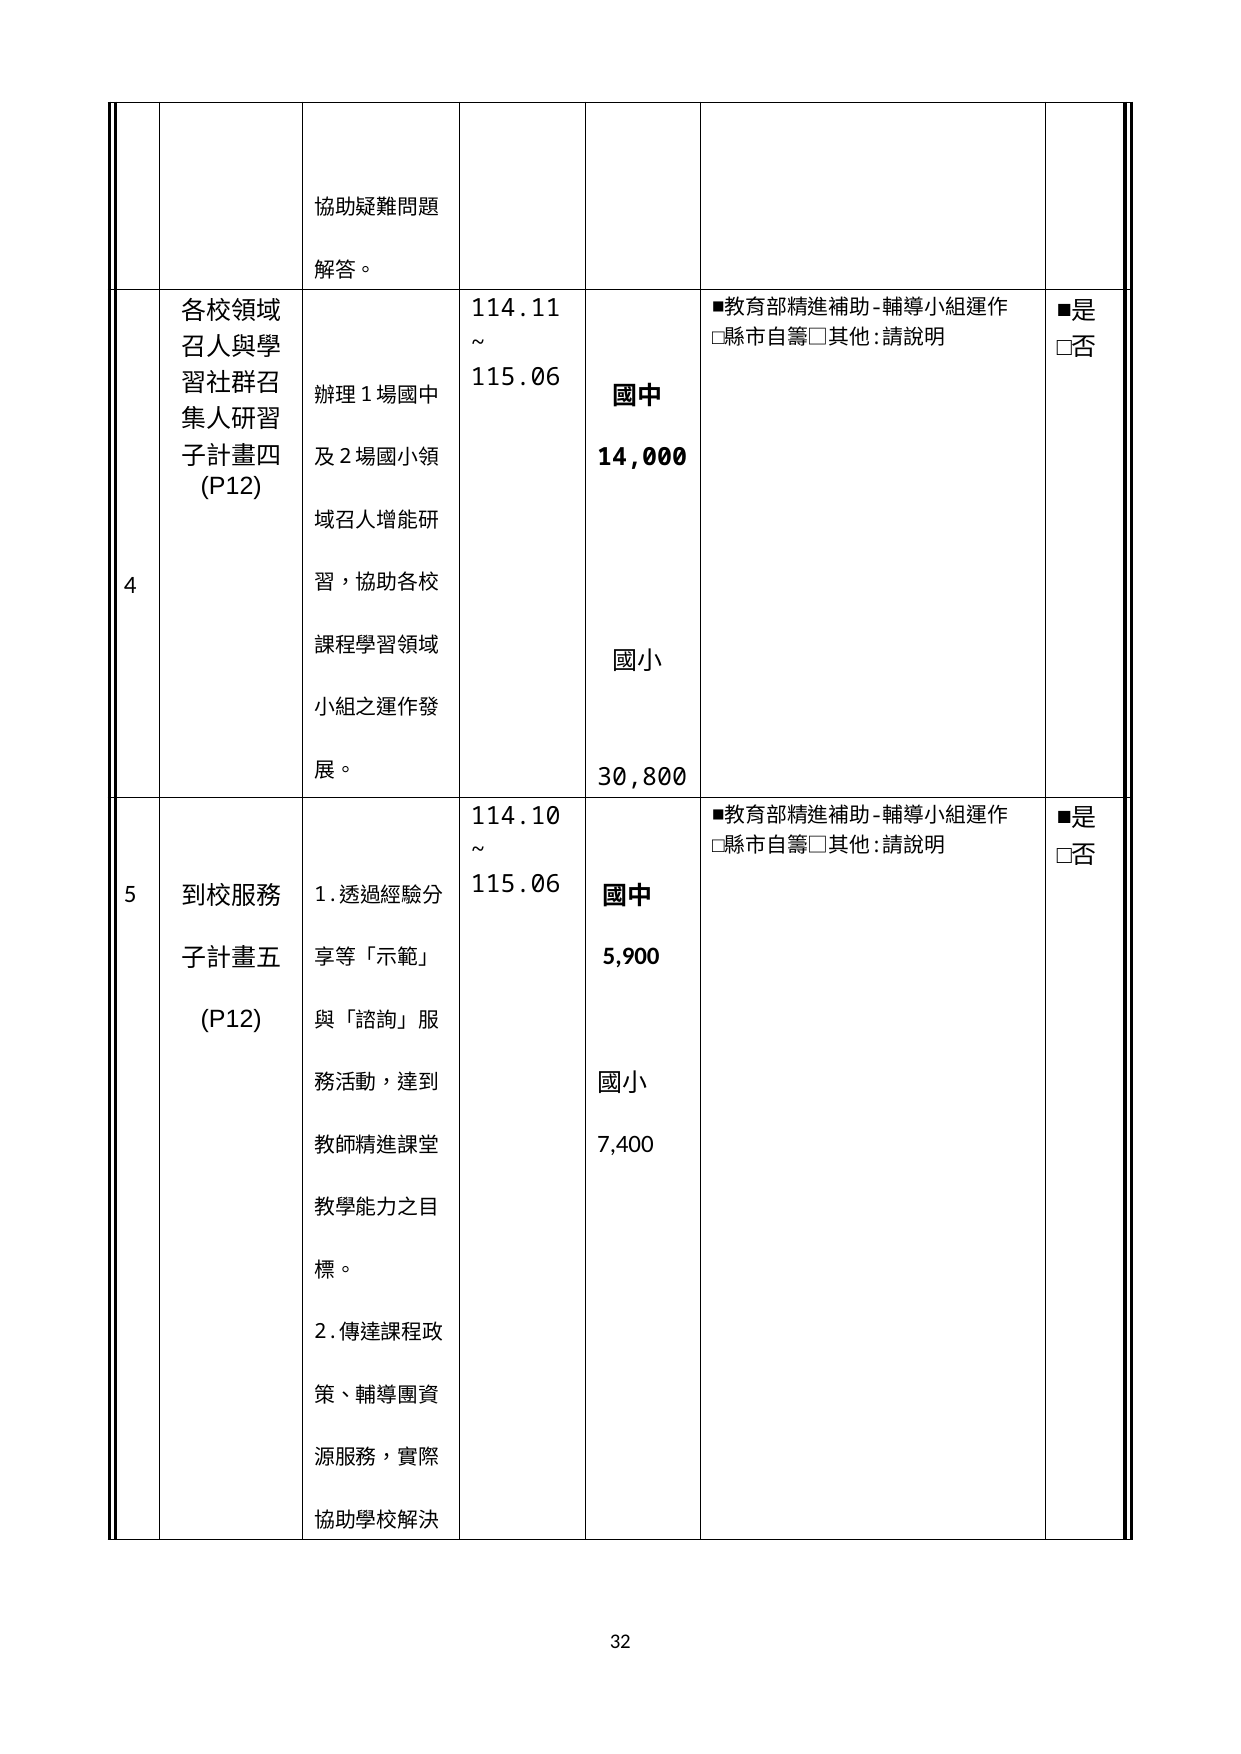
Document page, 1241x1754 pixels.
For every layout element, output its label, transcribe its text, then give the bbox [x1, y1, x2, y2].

table_cell 5 [117, 798, 159, 1539]
table_cell 1.透過經驗分享等「示範」與「諮詢」服務活動，達到教師精進課堂教學能力之目標。 2.傳達課程政策、輔導團資源服務，實際協助學校解決 [303, 798, 459, 1539]
table_cell ■是 □否 [1046, 290, 1123, 797]
table_cell [160, 103, 302, 289]
table_cell 國中 5,900 國小 7,400 [586, 798, 700, 1539]
table_cell ■教育部精進補助-輔導小組運作 □縣市自籌□其他:請說明 [701, 798, 1045, 1539]
table_cell [701, 103, 1045, 289]
table_cell [586, 103, 700, 289]
table_cell ■是 □否 [1046, 798, 1123, 1539]
table_cell [460, 103, 585, 289]
table_cell 國中 14,000 國小 30,800 [586, 290, 700, 797]
table_cell 到校服務 子計畫五 (P12) [160, 798, 302, 1539]
table_cell 114.11~ 115.06 [460, 290, 585, 797]
table_cell [117, 103, 159, 289]
table_cell 協助疑難問題解答。 [303, 103, 459, 289]
table_cell [1046, 103, 1123, 289]
table_cell ■教育部精進補助-輔導小組運作 □縣市自籌□其他:請說明 [701, 290, 1045, 797]
table_cell 辦理1場國中及2場國小領域召人增能研習，協助各校課程學習領域小組之運作發展。 [303, 290, 459, 797]
table_cell 114.10~ 115.06 [460, 798, 585, 1539]
table_cell 各校領域召人與學習社群召集人研習子計畫四 (P12) [160, 290, 302, 797]
table_cell 4 [117, 290, 159, 797]
